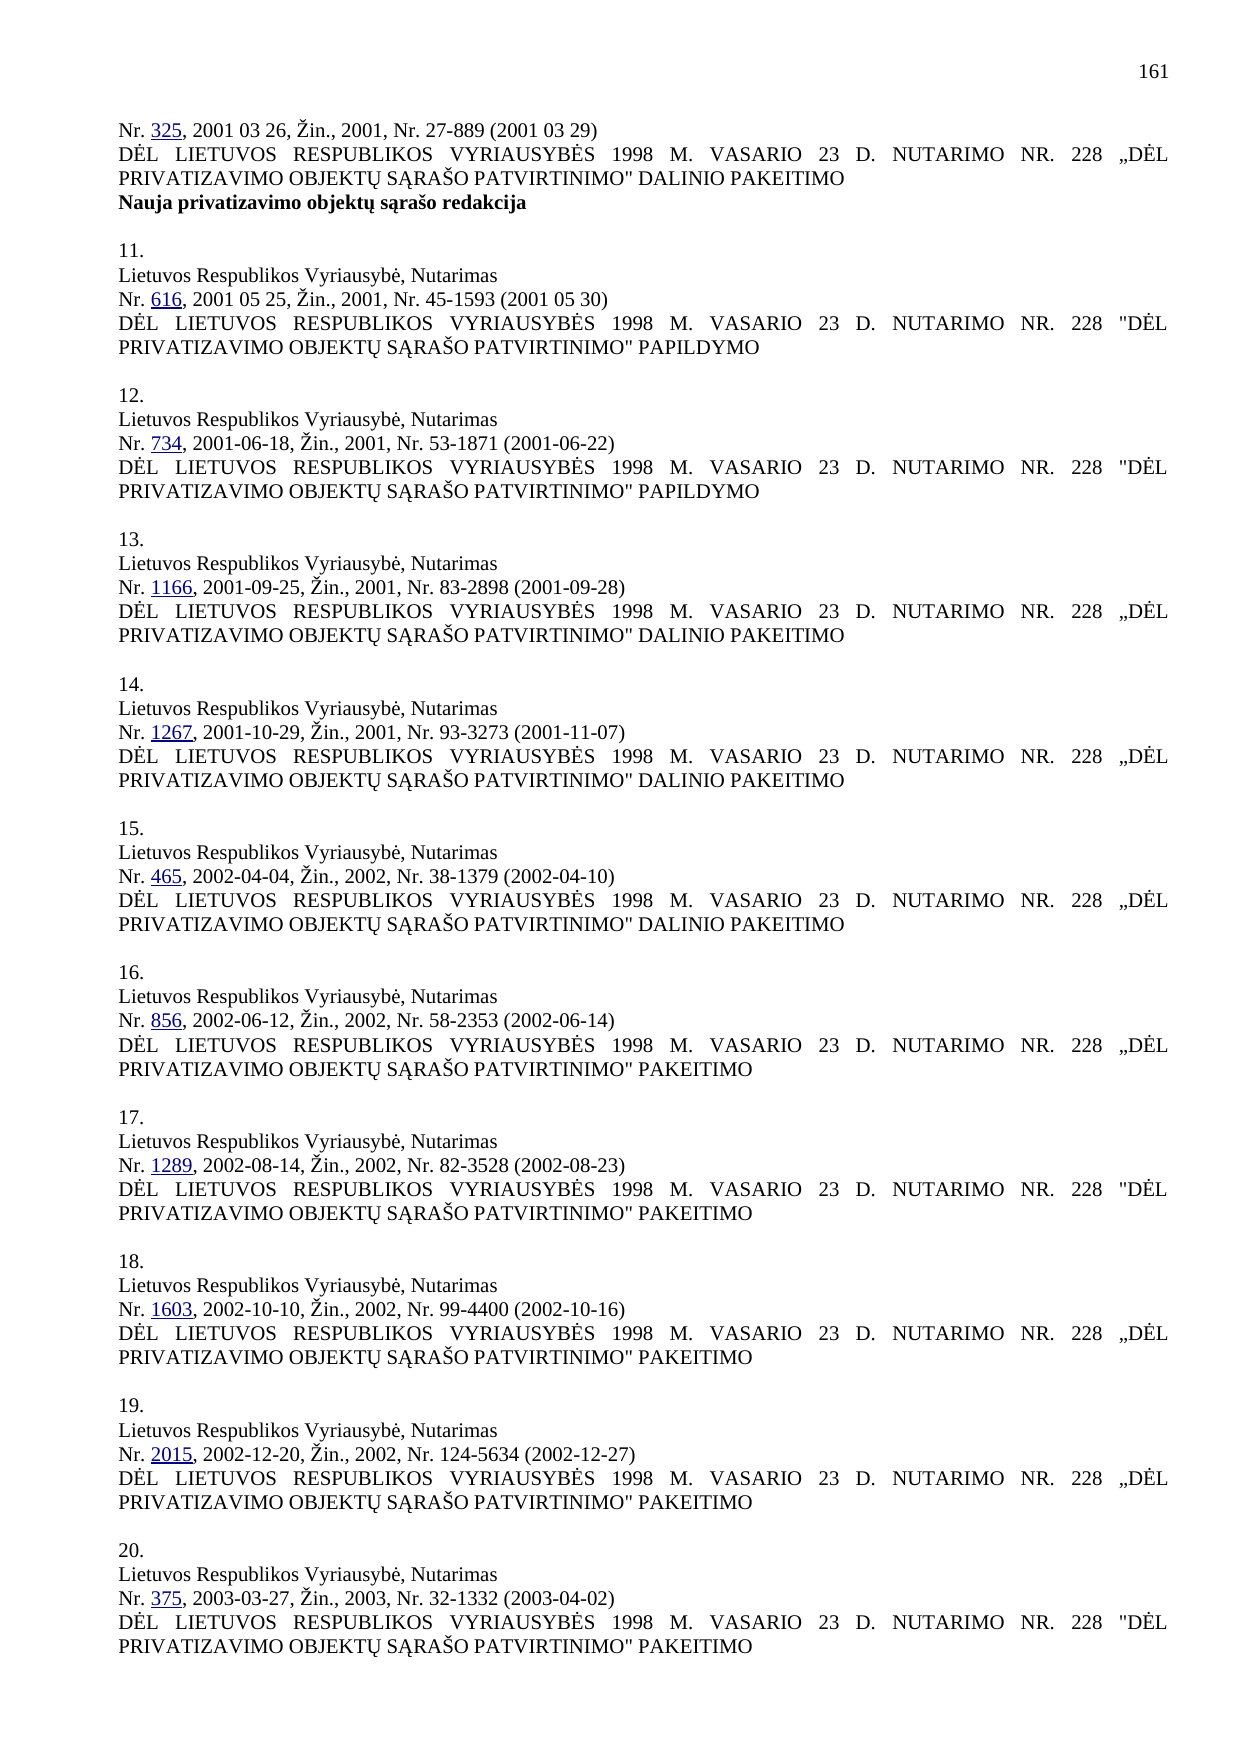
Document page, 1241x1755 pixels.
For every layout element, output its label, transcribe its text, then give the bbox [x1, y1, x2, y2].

text Nr. 856, 2002-06-12, Žin., 2002, Nr. 58-2353 (2002-06-14) [118, 1008, 1169, 1032]
text Lietuvos Respublikos Vyriausybė, Nutarimas [118, 407, 1169, 431]
text Nr. 1603, 2002-10-10, Žin., 2002, Nr. 99-4400 (2002-10-16) [118, 1297, 1169, 1321]
text Lietuvos Respublikos Vyriausybė, Nutarimas [118, 840, 1169, 864]
text Nr. 616, 2001 05 25, Žin., 2001, Nr. 45-1593 (2001 05 30) [118, 287, 1169, 311]
text 15. [118, 816, 1169, 840]
text 16. [118, 960, 1169, 984]
text Nr. 325, 2001 03 26, Žin., 2001, Nr. 27-889 (2001 03 29) [118, 118, 1169, 142]
text DĖL LIETUVOS RESPUBLIKOS VYRIAUSYBĖS 1998 M. VASARIO 23 D. NUTARIMO NR. 228 „DĖL PRIVATIZAVIMO OBJEKTŲ SĄRAŠO PATVIRTINIMO" PAKEITIMO [118, 1466, 1169, 1514]
text DĖL LIETUVOS RESPUBLIKOS VYRIAUSYBĖS 1998 M. VASARIO 23 D. NUTARIMO NR. 228 "DĖL PRIVATIZAVIMO OBJEKTŲ SĄRAŠO PATVIRTINIMO" PAKEITIMO [118, 1610, 1169, 1658]
text Nr. 375, 2003-03-27, Žin., 2003, Nr. 32-1332 (2003-04-02) [118, 1586, 1169, 1610]
text Lietuvos Respublikos Vyriausybė, Nutarimas [118, 696, 1169, 720]
text 19. [118, 1393, 1169, 1417]
text 18. [118, 1249, 1169, 1273]
text 17. [118, 1105, 1169, 1129]
text Lietuvos Respublikos Vyriausybė, Nutarimas [118, 1129, 1169, 1153]
text DĖL LIETUVOS RESPUBLIKOS VYRIAUSYBĖS 1998 M. VASARIO 23 D. NUTARIMO NR. 228 „DĖL PRIVATIZAVIMO OBJEKTŲ SĄRAŠO PATVIRTINIMO" DALINIO PAKEITIMO [118, 744, 1169, 792]
text DĖL LIETUVOS RESPUBLIKOS VYRIAUSYBĖS 1998 M. VASARIO 23 D. NUTARIMO NR. 228 „DĖL PRIVATIZAVIMO OBJEKTŲ SĄRAŠO PATVIRTINIMO" DALINIO PAKEITIMO [118, 142, 1169, 190]
text Lietuvos Respublikos Vyriausybė, Nutarimas [118, 984, 1169, 1008]
text 12. [118, 383, 1169, 407]
text DĖL LIETUVOS RESPUBLIKOS VYRIAUSYBĖS 1998 M. VASARIO 23 D. NUTARIMO NR. 228 „DĖL PRIVATIZAVIMO OBJEKTŲ SĄRAŠO PATVIRTINIMO" DALINIO PAKEITIMO [118, 599, 1169, 647]
text 13. [118, 527, 1169, 551]
text DĖL LIETUVOS RESPUBLIKOS VYRIAUSYBĖS 1998 M. VASARIO 23 D. NUTARIMO NR. 228 "DĖL PRIVATIZAVIMO OBJEKTŲ SĄRAŠO PATVIRTINIMO" PAKEITIMO [118, 1177, 1169, 1225]
text Lietuvos Respublikos Vyriausybė, Nutarimas [118, 1417, 1169, 1442]
text 14. [118, 672, 1169, 696]
text DĖL LIETUVOS RESPUBLIKOS VYRIAUSYBĖS 1998 M. VASARIO 23 D. NUTARIMO NR. 228 "DĖL PRIVATIZAVIMO OBJEKTŲ SĄRAŠO PATVIRTINIMO" PAPILDYMO [118, 311, 1169, 359]
text Nr. 1267, 2001-10-29, Žin., 2001, Nr. 93-3273 (2001-11-07) [118, 720, 1169, 744]
text Nr. 465, 2002-04-04, Žin., 2002, Nr. 38-1379 (2002-04-10) [118, 864, 1169, 888]
text DĖL LIETUVOS RESPUBLIKOS VYRIAUSYBĖS 1998 M. VASARIO 23 D. NUTARIMO NR. 228 "DĖL PRIVATIZAVIMO OBJEKTŲ SĄRAŠO PATVIRTINIMO" PAPILDYMO [118, 455, 1169, 503]
text Lietuvos Respublikos Vyriausybė, Nutarimas [118, 1273, 1169, 1297]
text Nr. 1166, 2001-09-25, Žin., 2001, Nr. 83-2898 (2001-09-28) [118, 575, 1169, 599]
text Nr. 2015, 2002-12-20, Žin., 2002, Nr. 124-5634 (2002-12-27) [118, 1442, 1169, 1466]
text 11. [118, 238, 1169, 262]
text 20. [118, 1538, 1169, 1562]
text Lietuvos Respublikos Vyriausybė, Nutarimas [118, 1562, 1169, 1586]
text Nauja privatizavimo objektų sąrašo redakcija [118, 190, 1169, 214]
text Lietuvos Respublikos Vyriausybė, Nutarimas [118, 262, 1169, 287]
text Lietuvos Respublikos Vyriausybė, Nutarimas [118, 551, 1169, 575]
text DĖL LIETUVOS RESPUBLIKOS VYRIAUSYBĖS 1998 M. VASARIO 23 D. NUTARIMO NR. 228 „DĖL PRIVATIZAVIMO OBJEKTŲ SĄRAŠO PATVIRTINIMO" DALINIO PAKEITIMO [118, 888, 1169, 936]
text DĖL LIETUVOS RESPUBLIKOS VYRIAUSYBĖS 1998 M. VASARIO 23 D. NUTARIMO NR. 228 „DĖL PRIVATIZAVIMO OBJEKTŲ SĄRAŠO PATVIRTINIMO" PAKEITIMO [118, 1321, 1169, 1369]
text Nr. 1289, 2002-08-14, Žin., 2002, Nr. 82-3528 (2002-08-23) [118, 1153, 1169, 1177]
text Nr. 734, 2001-06-18, Žin., 2001, Nr. 53-1871 (2001-06-22) [118, 431, 1169, 455]
text DĖL LIETUVOS RESPUBLIKOS VYRIAUSYBĖS 1998 M. VASARIO 23 D. NUTARIMO NR. 228 „DĖL PRIVATIZAVIMO OBJEKTŲ SĄRAŠO PATVIRTINIMO" PAKEITIMO [118, 1032, 1169, 1081]
